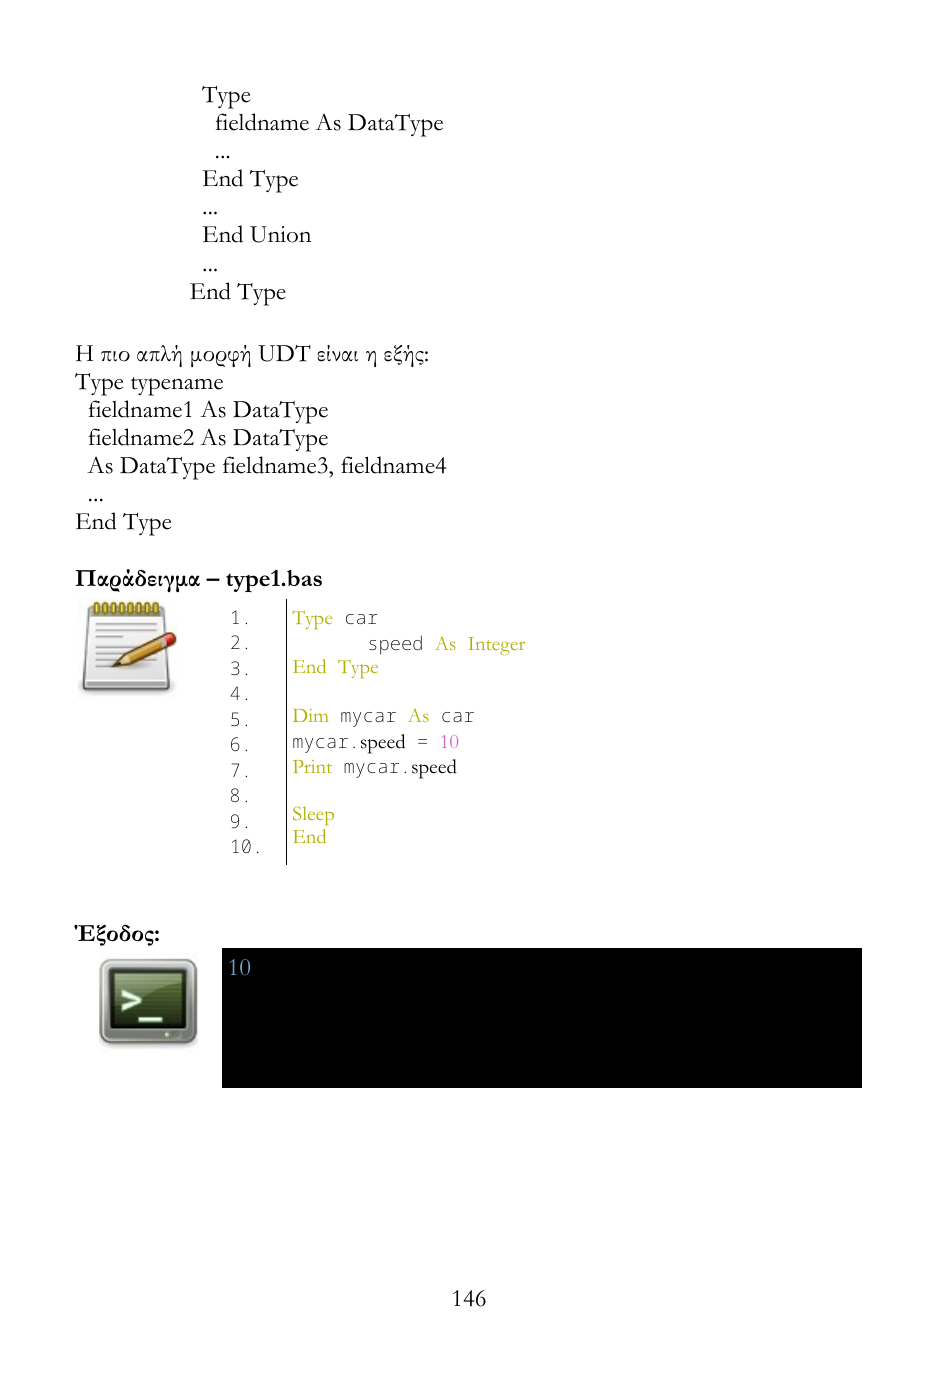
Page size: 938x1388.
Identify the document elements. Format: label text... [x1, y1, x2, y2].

table_header [75, 948, 222, 1088]
text Παράδειγμα – type1.bas [75, 564, 862, 593]
table_header Type fieldname As DataType ... End Type ... End Union ... End Type [184, 75, 863, 311]
table_header Type car speed As Integer End Type Dim mycar As car mycar.speed = 10 Print mycar.speed Sleep End [287, 599, 857, 865]
table_header [75, 593, 180, 892]
text Έξοδος: [75, 920, 862, 948]
table_header 10 [222, 948, 862, 1088]
text fieldname2 As DataType [75, 424, 862, 452]
table_header [180, 593, 863, 892]
text As DataType fieldname3, fieldname4 [75, 452, 862, 480]
text Η πιο απλή μορφή UDT είναι η εξής: [75, 339, 862, 368]
text End Type [75, 508, 862, 536]
text fieldname1 As DataType [75, 396, 862, 424]
picture [77, 598, 178, 699]
text Type typename [75, 368, 862, 396]
table_header [75, 75, 183, 311]
text ... [75, 480, 862, 508]
table_header [186, 599, 286, 865]
picture [98, 953, 199, 1054]
